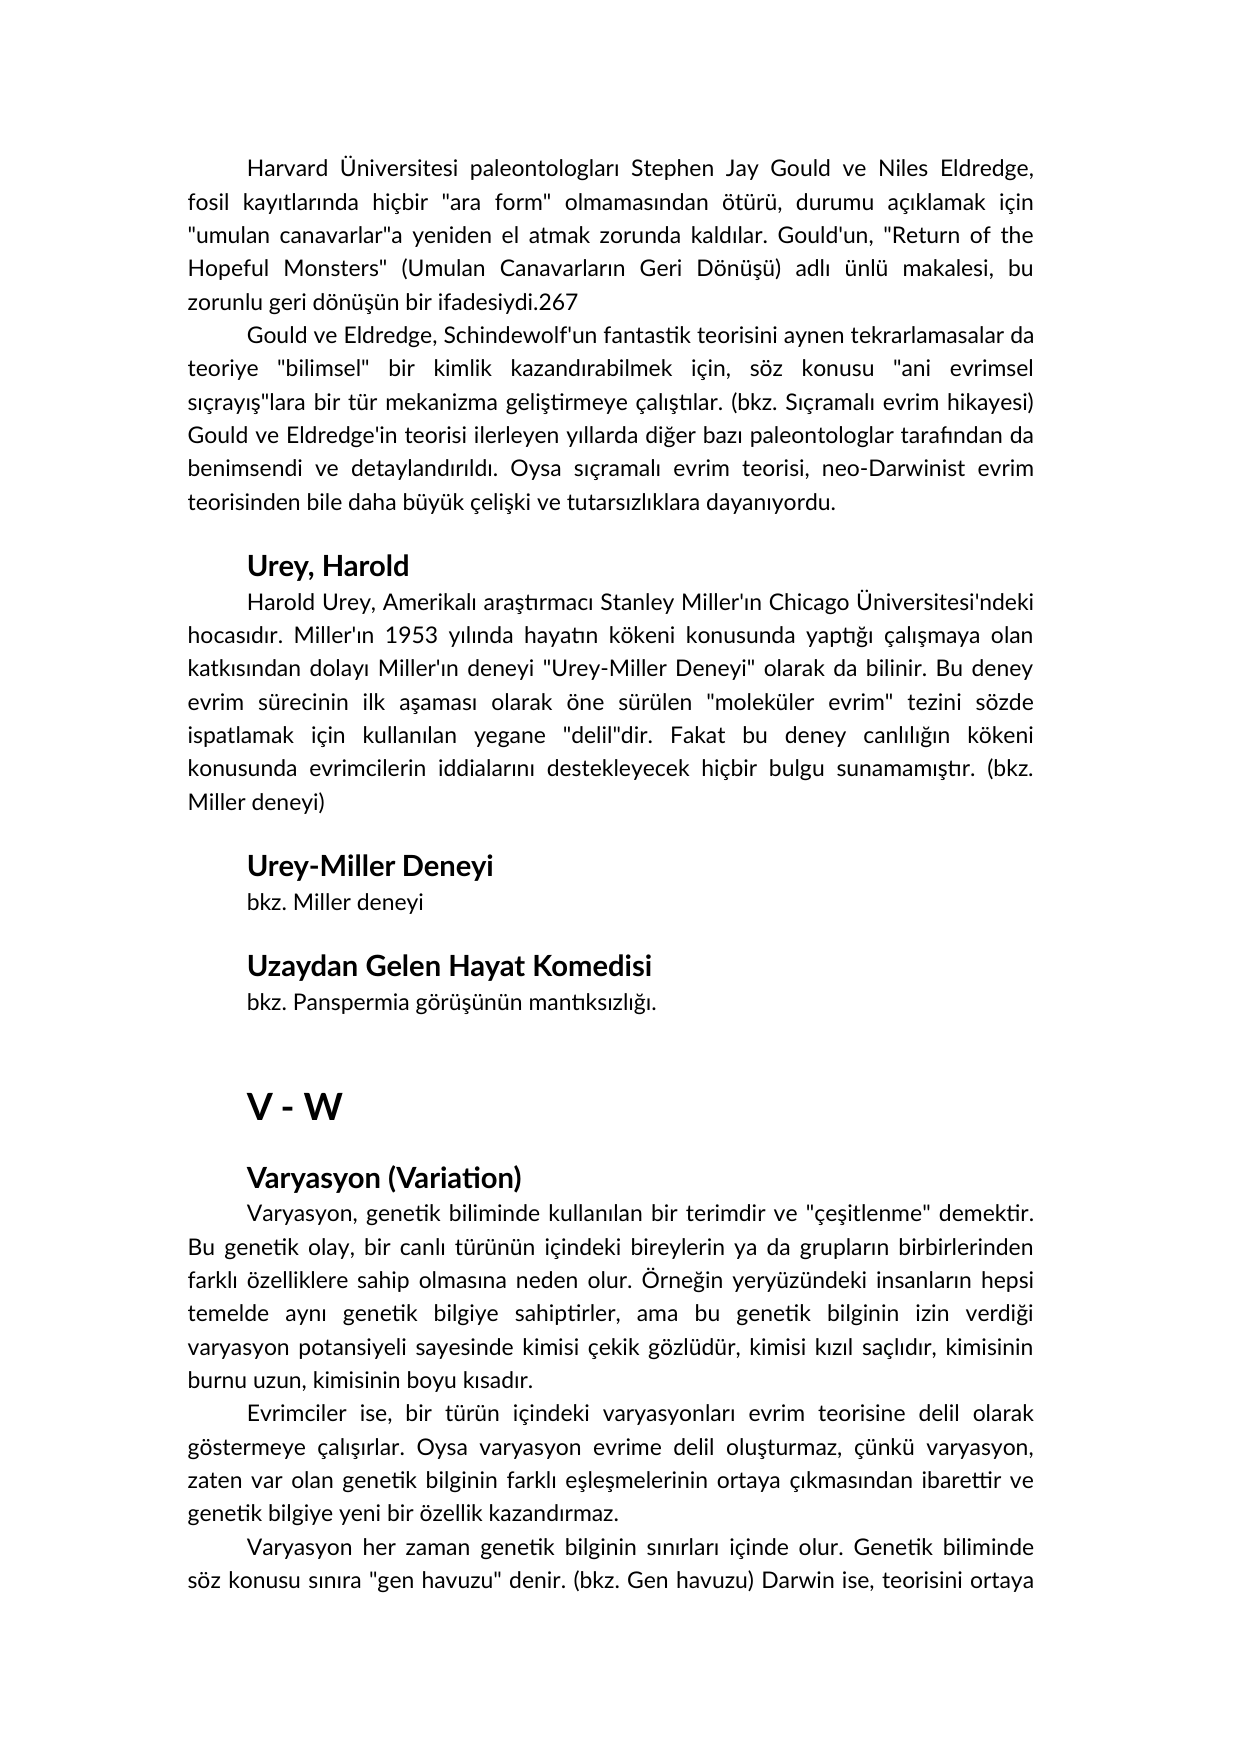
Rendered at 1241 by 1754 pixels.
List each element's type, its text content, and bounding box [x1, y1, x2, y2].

subtitle Urey-Miller Deneyi [187, 850, 1035, 883]
text bkz. Miller deneyi [187, 883, 1035, 917]
subtitle Varyasyon (Variation) [187, 1162, 1035, 1195]
subtitle Urey, Harold [187, 550, 1035, 583]
text Varyasyon her zaman genetik bilginin sınırları içinde olur. Genetik biliminde söz konusu sınıra "gen havuzu" denir. (bkz. Gen havuzu) Darwin ise, teorisini ortaya [187, 1528, 1035, 1595]
text Harvard Üniversitesi paleontologları Stephen Jay Gould ve Niles Eldredge, fosil kayıtlarında hiçbir "ara form" olmamasından ötürü, durumu açıklamak için "umulan canavarlar"a yeniden el atmak zorunda kaldılar. Gould'un, "Return of the Hopeful Monsters" (Umulan Canavarların Geri Dönüşü) adlı ünlü makalesi, bu zorunlu geri dönüşün bir ifadesiydi.267 [187, 150, 1035, 317]
subtitle V - W [187, 1083, 1035, 1128]
text Evrimciler ise, bir türün içindeki varyasyonları evrim teorisine delil olarak göstermeye çalışırlar. Oysa varyasyon evrime delil oluşturmaz, çünkü varyasyon, zaten var olan genetik bilginin farklı eşleşmelerinin ortaya çıkmasından ibarettir ve genetik bilgiye yeni bir özellik kazandırmaz. [187, 1395, 1035, 1528]
text bkz. Panspermia görüşünün mantıksızlığı. [187, 983, 1035, 1017]
text Gould ve Eldredge, Schindewolf'un fantastik teorisini aynen tekrarlamasalar da teoriye "bilimsel" bir kimlik kazandırabilmek için, söz konusu "ani evrimsel sıçrayış"lara bir tür mekanizma geliştirmeye çalıştılar. (bkz. Sıçramalı evrim hikayesi) Gould ve Eldredge'in teorisi ilerleyen yıllarda diğer bazı paleontologlar tarafından da benimsendi ve detaylandırıldı. Oysa sıçramalı evrim teorisi, neo-Darwinist evrim teorisinden bile daha büyük çelişki ve tutarsızlıklara dayanıyordu. [187, 317, 1035, 517]
subtitle Uzaydan Gelen Hayat Komedisi [187, 950, 1035, 983]
text Harold Urey, Amerikalı araştırmacı Stanley Miller'ın Chicago Üniversitesi'ndeki hocasıdır. Miller'ın 1953 yılında hayatın kökeni konusunda yaptığı çalışmaya olan katkısından dolayı Miller'ın deneyi "Urey-Miller Deneyi" olarak da bilinir. Bu deney evrim sürecinin ilk aşaması olarak öne sürülen "moleküler evrim" tezini sözde ispatlamak için kullanılan yegane "delil"dir. Fakat bu deney canlılığın kökeni konusunda evrimcilerin iddialarını destekleyecek hiçbir bulgu sunamamıştır. (bkz. Miller deneyi) [187, 583, 1035, 817]
text Varyasyon, genetik biliminde kullanılan bir terimdir ve "çeşitlenme" demektir. Bu genetik olay, bir canlı türünün içindeki bireylerin ya da grupların birbirlerinden farklı özelliklere sahip olmasına neden olur. Örneğin yeryüzündeki insanların hepsi temelde aynı genetik bilgiye sahiptirler, ama bu genetik bilginin izin verdiği varyasyon potansiyeli sayesinde kimisi çekik gözlüdür, kimisi kızıl saçlıdır, kimisinin burnu uzun, kimisinin boyu kısadır. [187, 1195, 1035, 1395]
